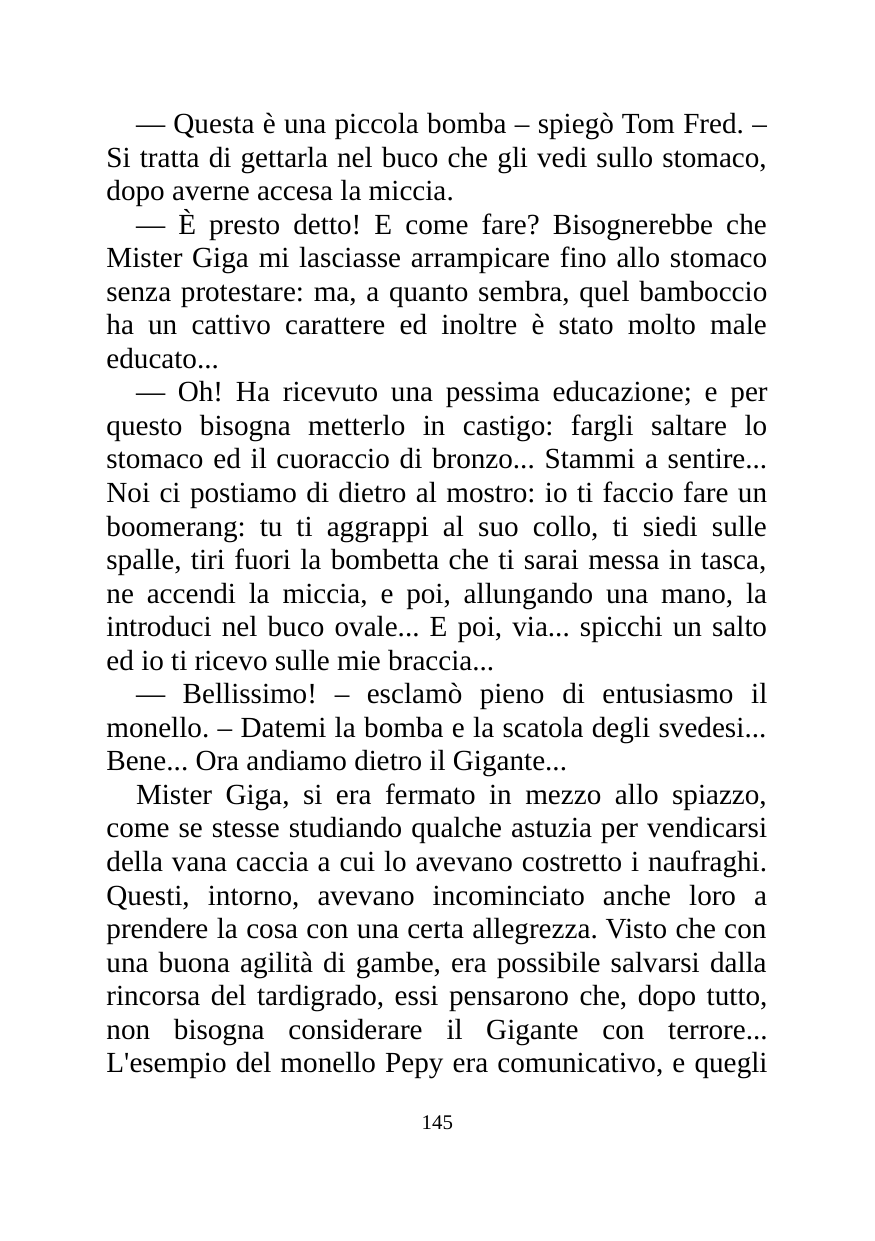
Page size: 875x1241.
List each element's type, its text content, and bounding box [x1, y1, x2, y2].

text — È presto detto! E come fare? Bisognerebbe che Mister Giga mi lasciasse arrampicare fino allo stomaco senza protestare: ma, a quanto sembra, quel bamboccio ha un cattivo carattere ed inoltre è stato molto male educato... [106, 207, 768, 374]
text — Oh! Ha ricevuto una pessima educazione; e per questo bisogna metterlo in castigo: fargli saltare lo stomaco ed il cuoraccio di bronzo... Stammi a sentire... Noi ci postiamo di dietro al mostro: io ti faccio fare un boomerang: tu ti aggrappi al suo collo, ti siedi sulle spalle, tiri fuori la bombetta che ti sarai messa in tasca, ne accendi la miccia, e poi, allungando una mano, la introduci nel buco ovale... E poi, via... spicchi un salto ed io ti ricevo sulle mie braccia... [106, 374, 768, 676]
text Mister Giga, si era fermato in mezzo allo spiazzo, come se stesse studiando qualche astuzia per vendicarsi della vana caccia a cui lo avevano costretto i naufraghi. Questi, intorno, avevano incominciato anche loro a prendere la cosa con una certa allegrezza. Visto che con una buona agilità di gambe, era possibile salvarsi dalla rincorsa del tardigrado, essi pensarono che, dopo tutto, non bisogna considerare il Gigante con terrore... L'esempio del monello Pepy era comunicativo, e quegli [106, 777, 768, 1079]
text — Bellissimo! – esclamò pieno di entusiasmo il monello. – Datemi la bomba e la scatola degli svedesi... Bene... Ora andiamo dietro il Gigante... [106, 676, 768, 777]
text — Questa è una piccola bomba – spiegò Tom Fred. – Si tratta di gettarla nel buco che gli vedi sullo stomaco, dopo averne accesa la miccia. [106, 106, 768, 207]
